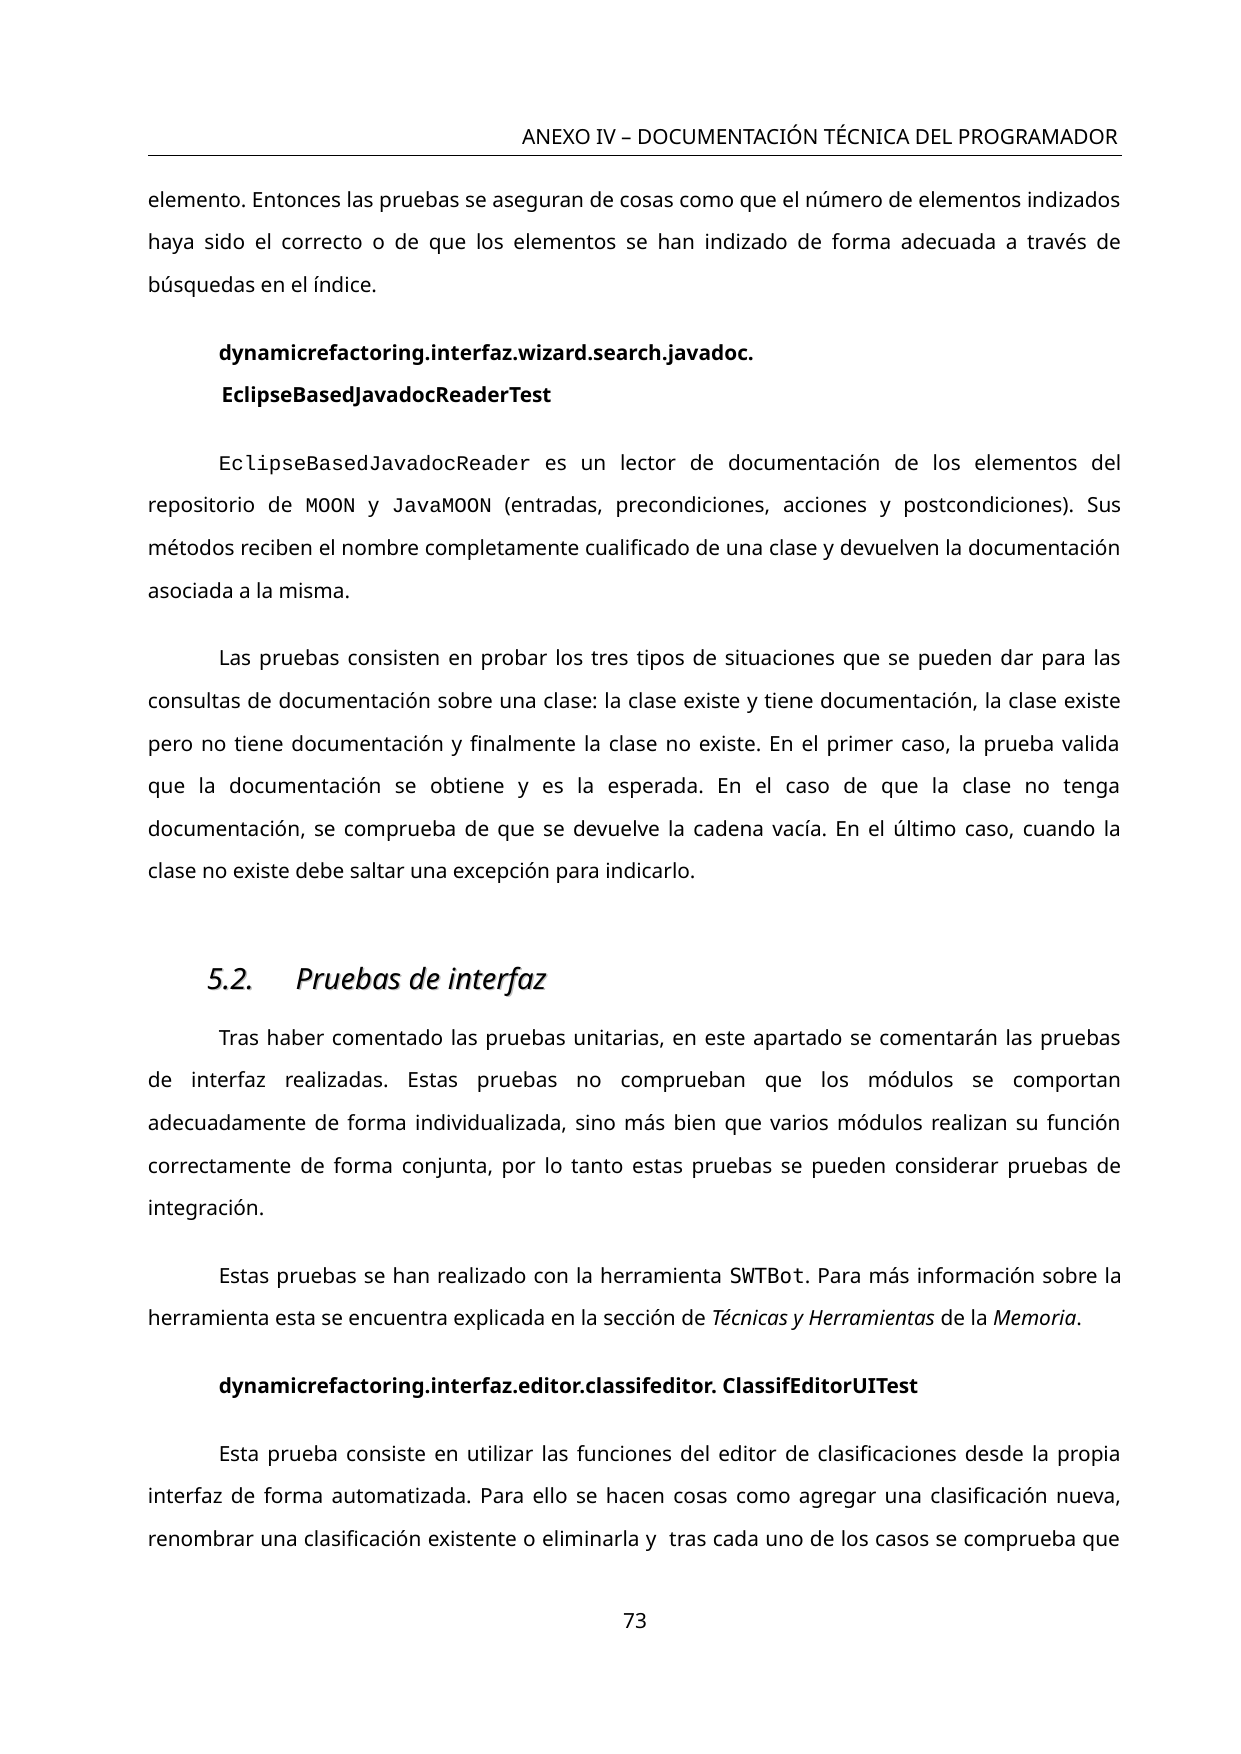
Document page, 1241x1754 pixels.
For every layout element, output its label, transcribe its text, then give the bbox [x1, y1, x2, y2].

text dynamicrefactoring.interfaz.wizard.search.javadoc. EclipseBasedJavadocReaderTest [148, 338, 1122, 409]
text elemento. Entonces las pruebas se aseguran de cosas como que el número de elementos indizados haya sido el correcto o de que los elementos se han indizado de forma adecuada a través de búsquedas en el índice. [148, 185, 1122, 298]
text Esta prueba consiste en utilizar las funciones del editor de clasificaciones desde la propia interfaz de forma automatizada. Para ello se hacen cosas como agregar una clasificación nueva, renombrar una clasificación existente o eliminarla y tras cada uno de los casos se comprueba que [148, 1439, 1122, 1552]
subtitle Pruebas de interfaz [207, 958, 1122, 998]
text dynamicrefactoring.interfaz.editor.classifeditor. ClassifEditorUITest [148, 1371, 1122, 1399]
text Tras haber comentado las pruebas unitarias, en este apartado se comentarán las pruebas de interfaz realizadas. Estas pruebas no comprueban que los módulos se comportan adecuadamente de forma individualizada, sino más bien que varios módulos realizan su función correctamente de forma conjunta, por lo tanto estas pruebas se pueden considerar pruebas de integración. [148, 1023, 1122, 1222]
text Estas pruebas se han realizado con la herramienta SWTBot. Para más información sobre la herramienta esta se encuentra explicada en la sección de Técnicas y Herramientas de la Memoria. [148, 1261, 1122, 1332]
text EclipseBasedJavadocReader es un lector de documentación de los elementos del repositorio de MOON y JavaMOON (entradas, precondiciones, acciones y postcondiciones). Sus métodos reciben el nombre completamente cualificado de una clase y devuelven la documentación asociada a la misma. [148, 448, 1122, 604]
text Las pruebas consisten en probar los tres tipos de situaciones que se pueden dar para las consultas de documentación sobre una clase: la clase existe y tiene documentación, la clase existe pero no tiene documentación y finalmente la clase no existe. En el primer caso, la prueba valida que la documentación se obtiene y es la esperada. En el caso de que la clase no tenga documentación, se comprueba de que se devuelve la cadena vacía. En el último caso, cuando la clase no existe debe saltar una excepción para indicarlo. [148, 643, 1122, 885]
